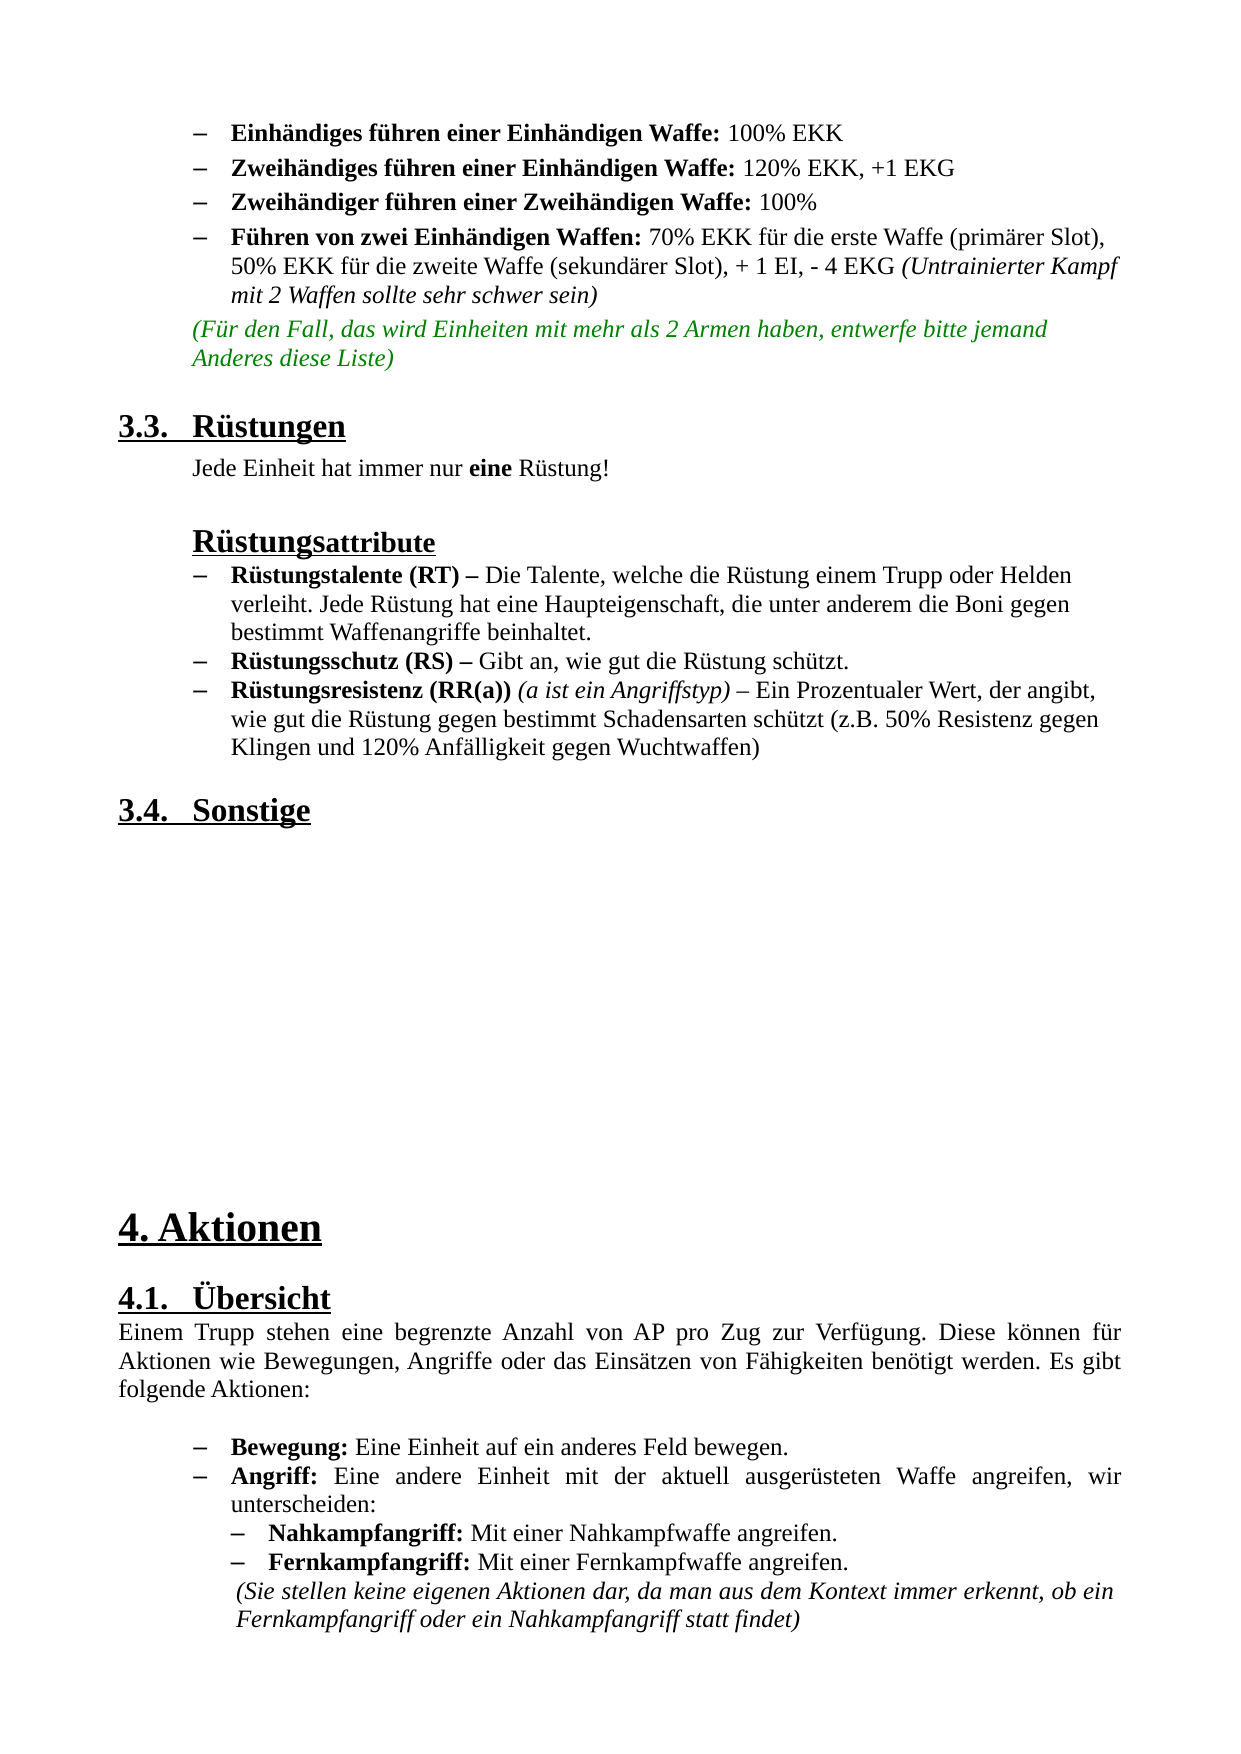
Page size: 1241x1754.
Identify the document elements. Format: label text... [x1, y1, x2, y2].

list Einhändiges führen einer Einhändigen Waffe: 100% EKK [193, 118, 1122, 147]
list Angriff: Eine andere Einheit mit der aktuell ausgerüsteten Waffe angreifen, wir unterscheiden: [193, 1461, 1122, 1518]
text Rüstungsattribute [118, 522, 1122, 560]
text 3.4. Sonstige [118, 790, 1122, 828]
text (Sie stellen keine eigenen Aktionen dar, da man aus dem Kontext immer erkennt, ob ein Fernkampfangriff oder ein Nahkampfangriff statt findet) [162, 1576, 1122, 1633]
list Zweihändiges führen einer Einhändigen Waffe: 120% EKK, +1 EKG [193, 153, 1122, 182]
text (Für den Fall, das wird Einheiten mit mehr als 2 Armen haben, entwerfe bitte jemand Anderes diese Liste) [118, 314, 1122, 372]
list Fernkampfangriff: Mit einer Fernkampfwaffe angreifen. [231, 1547, 1122, 1576]
list Zweihändiger führen einer Zweihändigen Waffe: 100% [193, 187, 1122, 216]
list Bewegung: Eine Einheit auf ein anderes Feld bewegen. [193, 1432, 1122, 1461]
text 4.1. Übersicht [118, 1279, 1122, 1317]
list Rüstungsschutz (RS) – Gibt an, wie gut die Rüstung schützt. [193, 646, 1122, 675]
text Jede Einheit hat immer nur eine Rüstung! [118, 445, 1122, 483]
list 4. Aktionen [117, 1202, 1122, 1250]
list Nahkampfangriff: Mit einer Nahkampfwaffe angreifen. [231, 1518, 1122, 1547]
list Führen von zwei Einhändigen Waffen: 70% EKK für die erste Waffe (primärer Slot), 50% EKK für die zweite Waffe (sekundärer Slot), + 1 EI, - 4 EKG (Untrainierter Kampf mit 2 Waffen sollte sehr schwer sein) [193, 222, 1122, 308]
text Einem Trupp stehen eine begrenzte Anzahl von AP pro Zug zur Verfügung. Diese können für Aktionen wie Bewegungen, Angriffe oder das Einsätzen von Fähigkeiten benötigt werden. Es gibt folgende Aktionen: [118, 1317, 1122, 1403]
list Rüstungstalente (RT) – Die Talente, welche die Rüstung einem Trupp oder Helden verleiht. Jede Rüstung hat eine Haupteigenschaft, die unter anderem die Boni gegen bestimmt Waffenangriffe beinhaltet. [193, 560, 1122, 646]
list Rüstungsresistenz (RR(a)) (a ist ein Angriffstyp) – Ein Prozentualer Wert, der angibt, wie gut die Rüstung gegen bestimmt Schadensarten schützt (z.B. 50% Resistenz gegen Klingen und 120% Anfälligkeit gegen Wuchtwaffen) [193, 675, 1122, 761]
text 3.3. Rüstungen [118, 407, 1122, 445]
